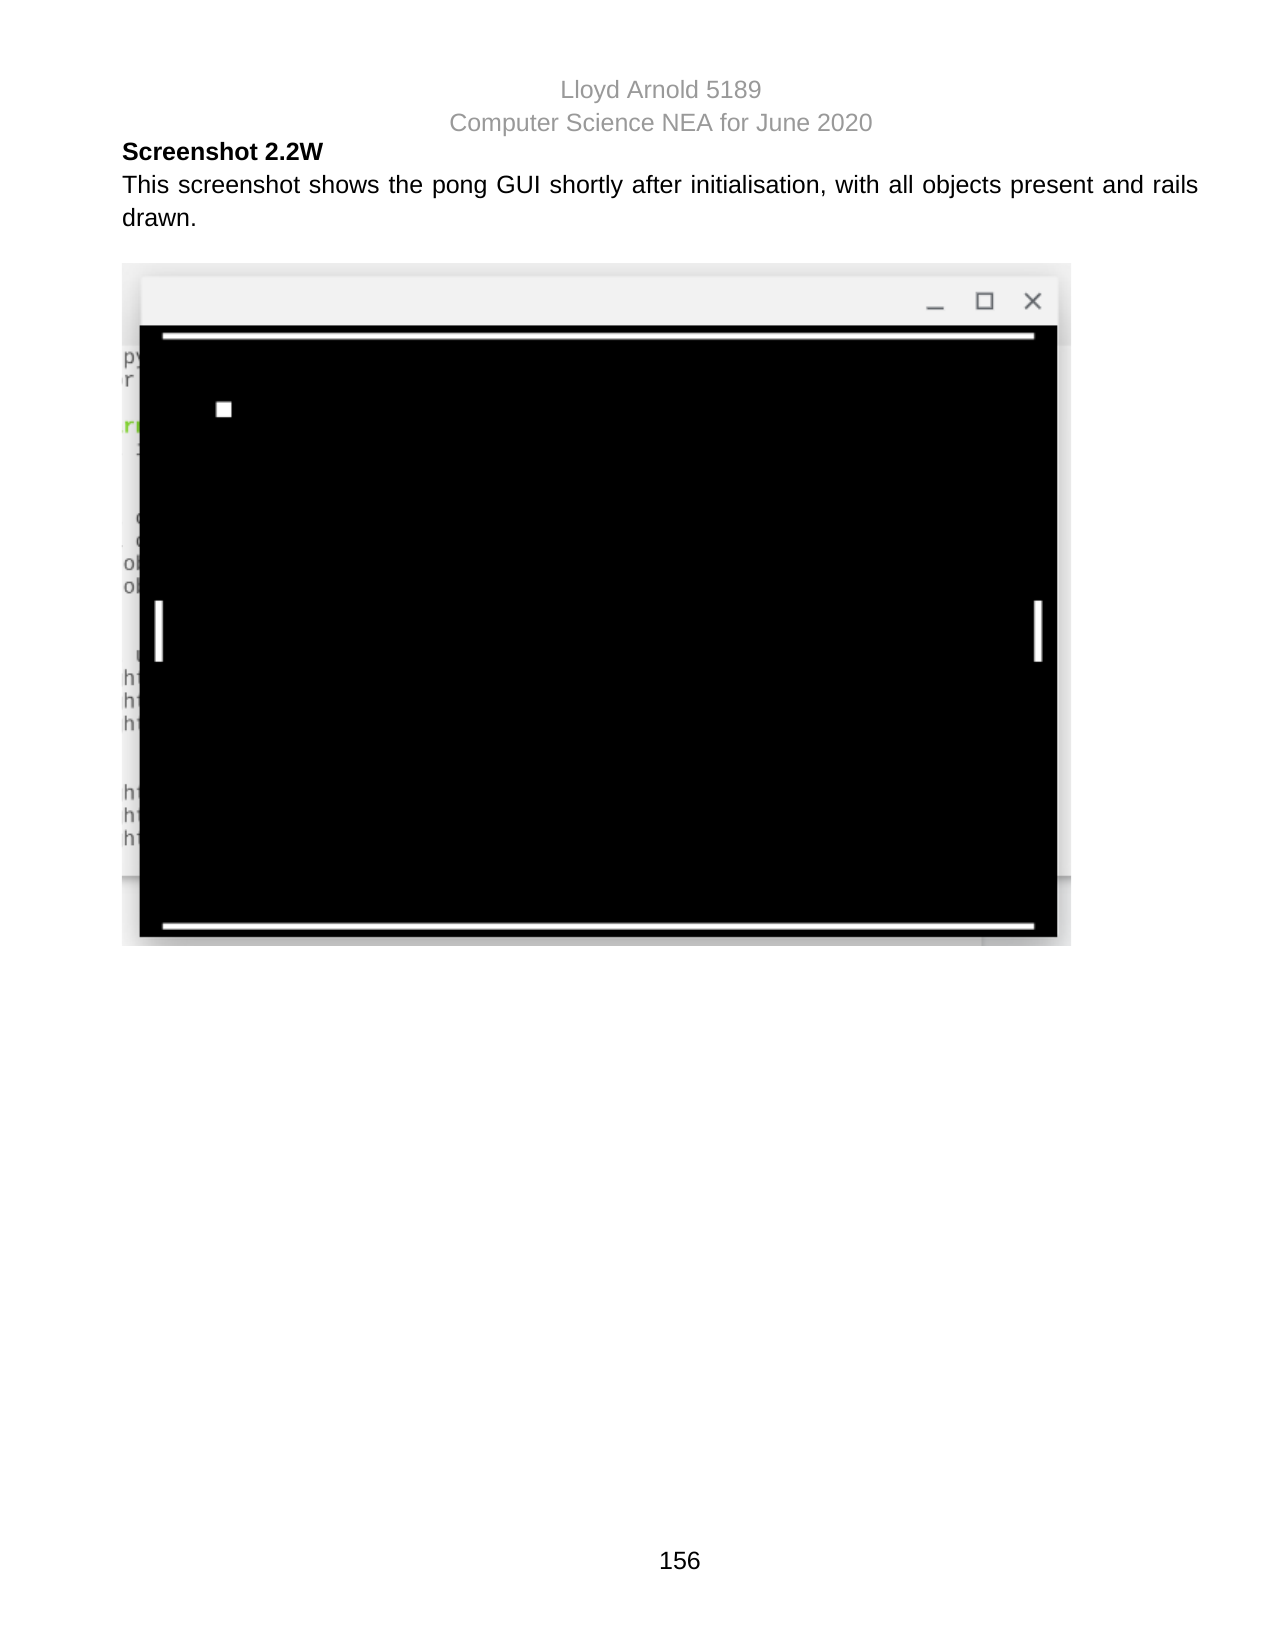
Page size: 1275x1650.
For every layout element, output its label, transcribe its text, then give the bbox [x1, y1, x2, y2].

text Screenshot 2.2W [122, 137, 1200, 166]
text This screenshot shows the pong GUI shortly after initialisation, with all objects present and rails drawn. [122, 170, 1200, 232]
picture [121, 263, 1072, 946]
